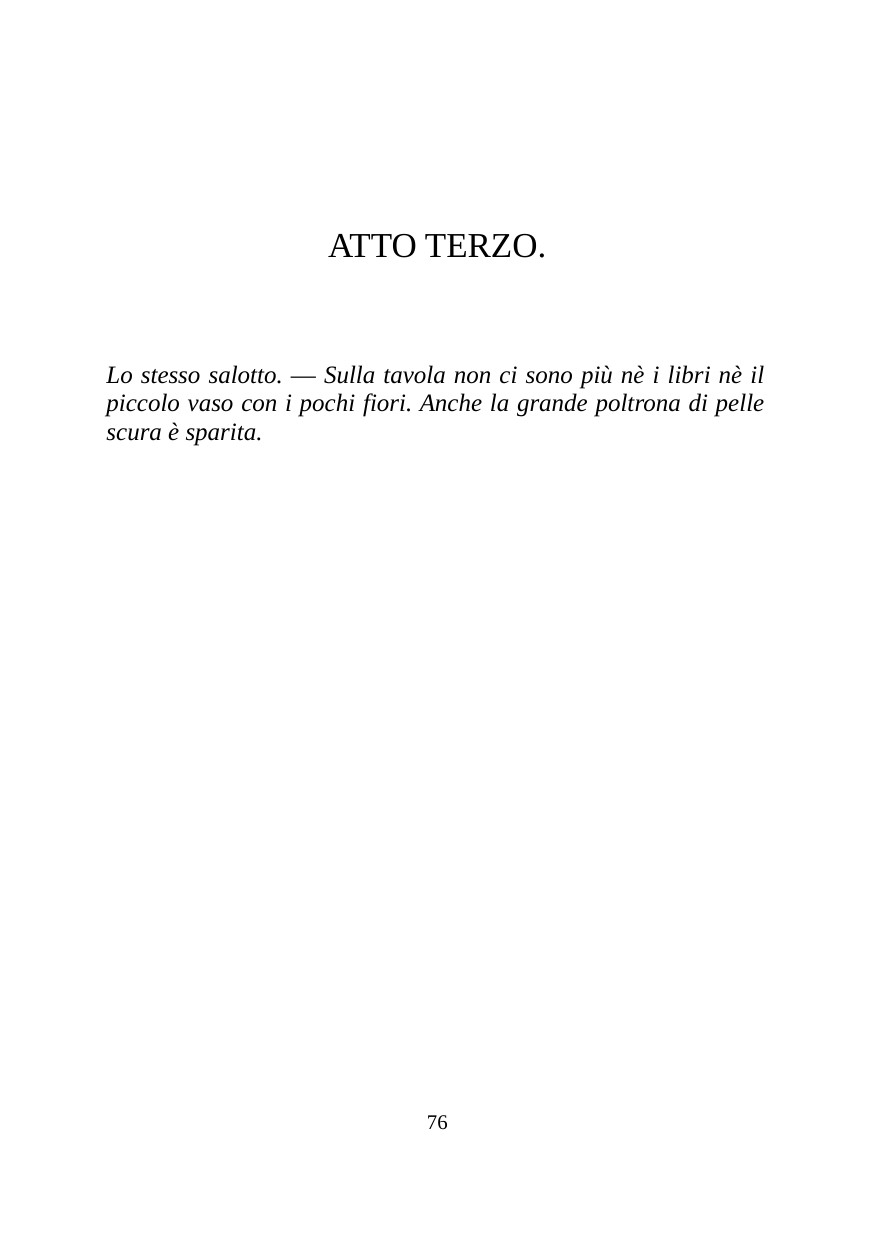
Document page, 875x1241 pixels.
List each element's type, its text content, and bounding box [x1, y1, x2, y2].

text Lo stesso salotto. ― Sulla tavola non ci sono più nè i libri nè il piccolo vaso con i pochi fiori. Anche la grande poltrona di pelle scura è sparita. [106, 360, 768, 446]
subtitle ATTO TERZO. [106, 224, 768, 264]
